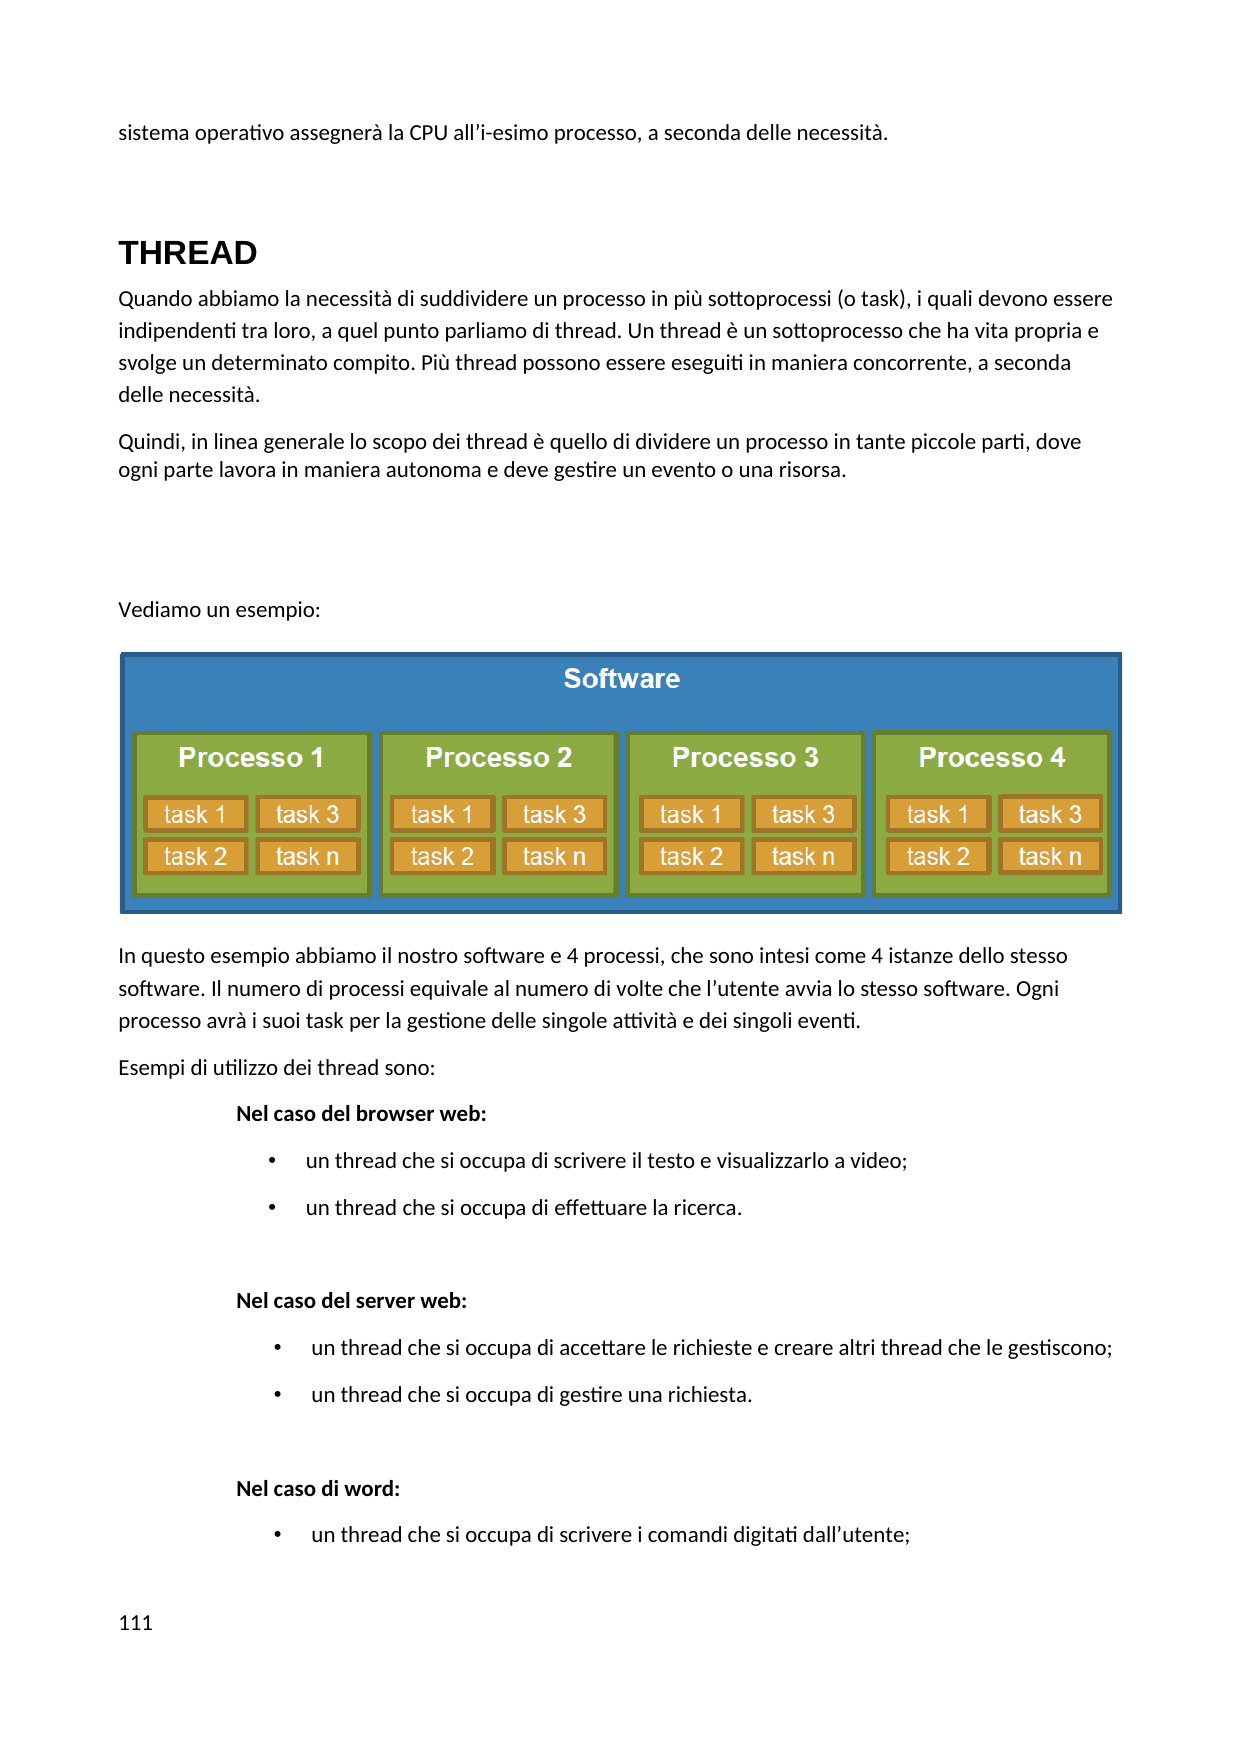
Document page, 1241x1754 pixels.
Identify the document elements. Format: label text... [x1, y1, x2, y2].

list un thread che si occupa di effettuare la ricerca. [268, 1193, 1122, 1221]
text Esempi di utilizzo dei thread sono: [118, 1053, 1122, 1081]
text Nel caso del server web: [118, 1287, 1122, 1315]
text Vediamo un esempio: [118, 595, 1122, 623]
text Quando abbiamo la necessità di suddividere un processo in più sottoprocessi (o task), i quali devono essere indipendenti tra loro, a quel punto parliamo di thread. Un thread è un sottoprocesso che ha vita propria e svolge un determinato compito. Più thread possono essere eseguiti in maniera concorrente, a seconda delle necessità. [118, 284, 1122, 408]
list un thread che si occupa di scrivere i comandi digitati dall’utente; [274, 1521, 1122, 1548]
text Nel caso del browser web: [118, 1099, 1122, 1128]
text Quindi, in linea generale lo scopo dei thread è quello di dividere un processo in tante piccole parti, dove ogni parte lavora in maniera autonoma e deve gestire un evento o una risorsa. [118, 427, 1122, 483]
subtitle THREAD [118, 232, 1122, 271]
list un thread che si occupa di scrivere il testo e visualizzarlo a video; [268, 1146, 1122, 1174]
picture [118, 651, 1123, 914]
list un thread che si occupa di accettare le richieste e creare altri thread che le gestiscono; [274, 1333, 1122, 1361]
list un thread che si occupa di gestire una richiesta. [274, 1380, 1122, 1408]
text sistema operativo assegnerà la CPU all’i-esimo processo, a seconda delle necessità. [118, 118, 1122, 146]
text In questo esempio abbiamo il nostro software e 4 processi, che sono intesi come 4 istanze dello stesso software. Il numero di processi equivale al numero di volte che l’utente avvia lo stesso software. Ogni processo avrà i suoi task per la gestione delle singole attività e dei singoli eventi. [118, 942, 1122, 1034]
text Nel caso di word: [118, 1474, 1122, 1502]
